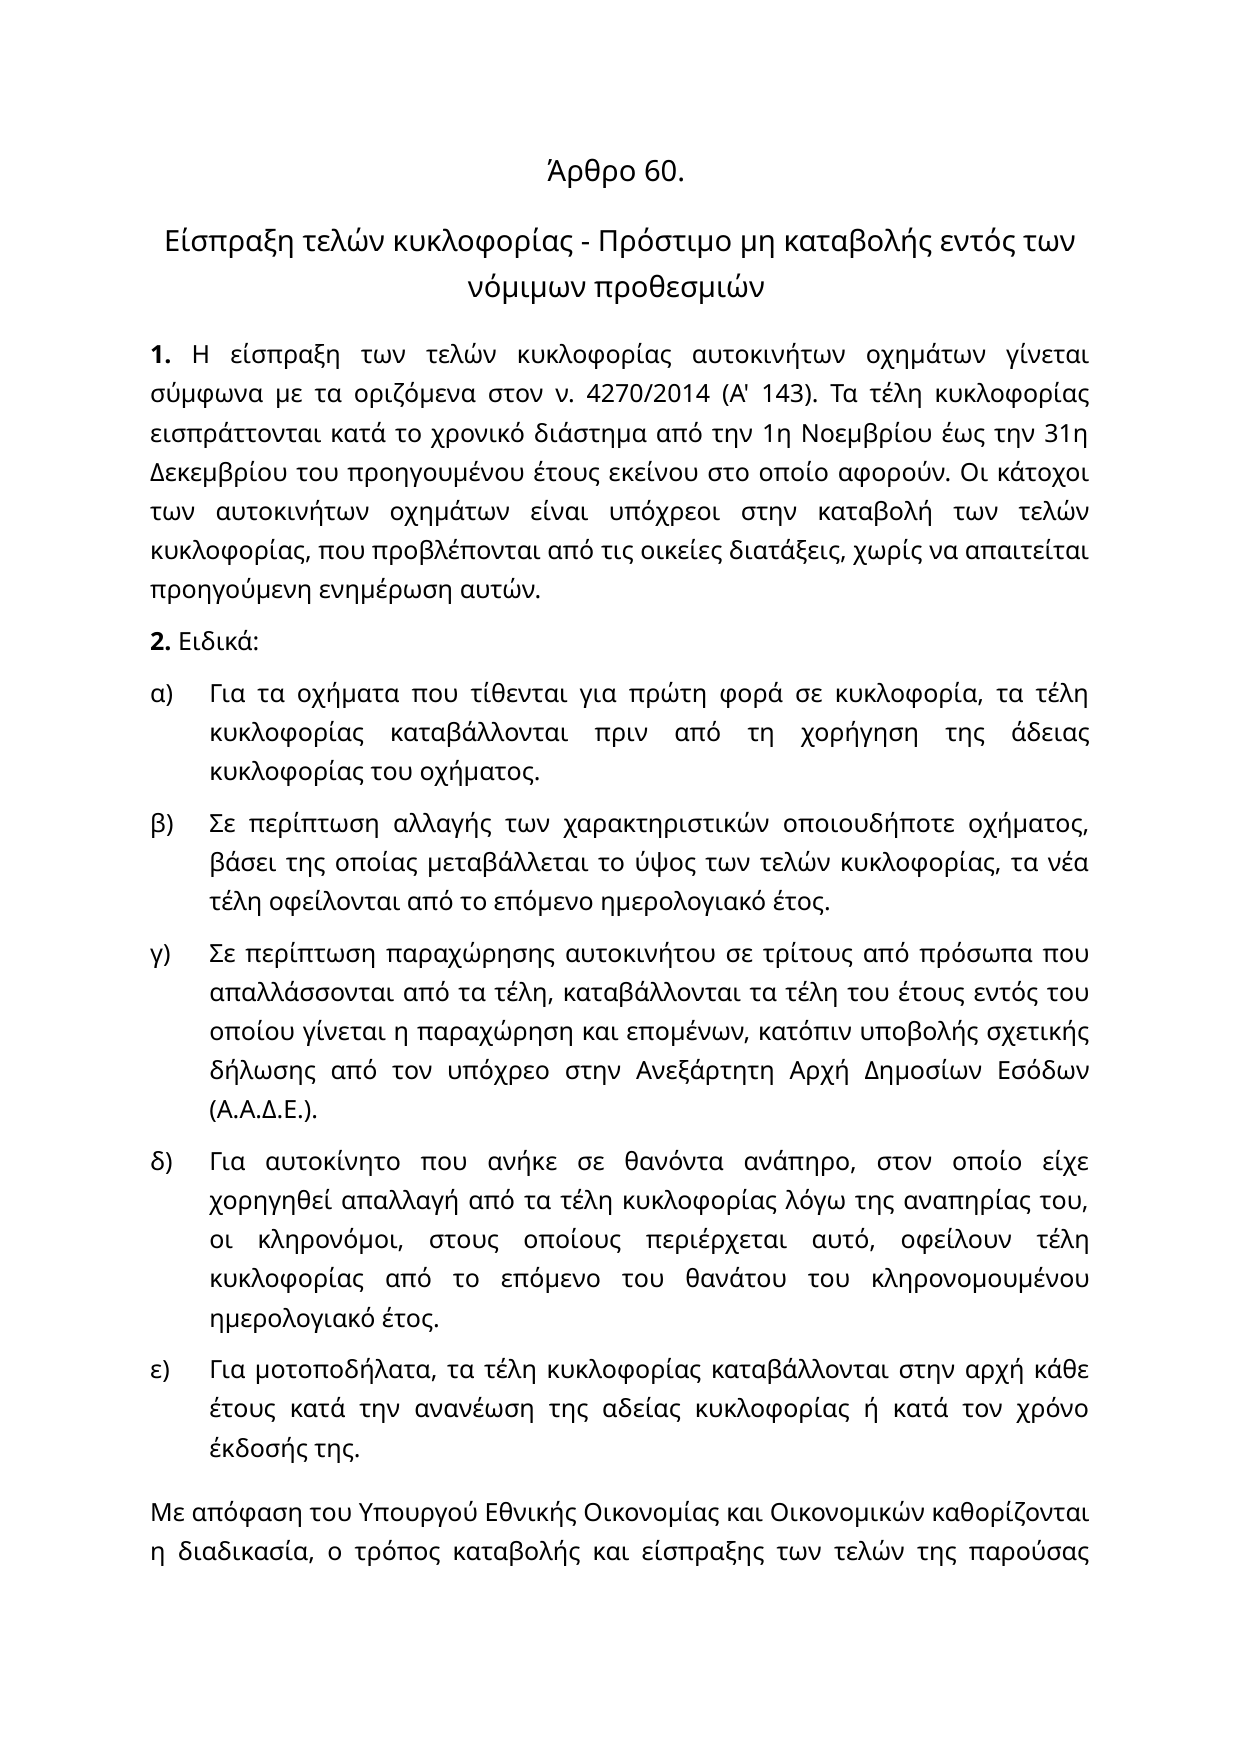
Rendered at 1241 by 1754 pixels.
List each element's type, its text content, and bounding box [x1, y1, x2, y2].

subtitle Άρθρο 60. [150, 150, 1090, 190]
list β) Σε περίπτωση αλλαγής των χαρακτηριστικών οποιουδήποτε οχήματος, βάσει της οποίας μεταβάλλεται το ύψος των τελών κυκλοφορίας, τα νέα τέλη οφείλονται από το επόμενο ημερολογιακό έτος. [150, 805, 1090, 918]
list γ) Σε περίπτωση παραχώρησης αυτοκινήτου σε τρίτους από πρόσωπα που απαλλάσσονται από τα τέλη, καταβάλλονται τα τέλη του έτους εντός του οποίου γίνεται η παραχώρηση και επομένων, κατόπιν υποβολής σχετικής δήλωσης από τον υπόχρεο στην Ανεξάρτητη Αρχή Δημοσίων Εσόδων (Α.Α.Δ.Ε.). [150, 935, 1090, 1126]
list δ) Για αυτοκίνητο που ανήκε σε θανόντα ανάπηρο, στον οποίο είχε χορηγηθεί απαλλαγή από τα τέλη κυκλοφορίας λόγω της αναπηρίας του, οι κληρονόμοι, στους οποίους περιέρχεται αυτό, οφείλουν τέλη κυκλοφορίας από το επόμενο του θανάτου του κληρονομουμένου ημερολογιακό έτος. [150, 1143, 1090, 1334]
text Με απόφαση του Υπουργού Εθνικής Οικονομίας και Οικονομικών καθορίζονται η διαδικασία, ο τρόπος καταβολής και είσπραξης των τελών της παρούσας [150, 1494, 1090, 1568]
list α) Για τα οχήματα που τίθενται για πρώτη φορά σε κυκλοφορία, τα τέλη κυκλοφορίας καταβάλλονται πριν από τη χορήγηση της άδειας κυκλοφορίας του οχήματος. [150, 675, 1090, 788]
list ε) Για μοτοποδήλατα, τα τέλη κυκλοφορίας καταβάλλονται στην αρχή κάθε έτους κατά την ανανέωση της αδείας κυκλοφορίας ή κατά τον χρόνο έκδοσής της. [150, 1352, 1090, 1464]
text 1. Η είσπραξη των τελών κυκλοφορίας αυτοκινήτων οχημάτων γίνεται σύμφωνα με τα οριζόμενα στον ν. 4270/2014 (Α' 143). Τα τέλη κυκλοφορίας εισπράττονται κατά το χρονικό διάστημα από την 1η Νοεμβρίου έως την 31η Δεκεμβρίου του προηγουμένου έτους εκείνου στο οποίο αφορούν. Οι κάτοχοι των αυτοκινήτων οχημάτων είναι υπόχρεοι στην καταβολή των τελών κυκλοφορίας, που προβλέπονται από τις οικείες διατάξεις, χωρίς να απαιτείται προηγούμενη ενημέρωση αυτών. [150, 337, 1090, 606]
subtitle Είσπραξη τελών κυκλοφορίας - Πρόστιμο μη καταβολής εντός των νόμιμων προθεσμιών [150, 221, 1090, 306]
text 2. Ειδικά: [150, 623, 1090, 658]
